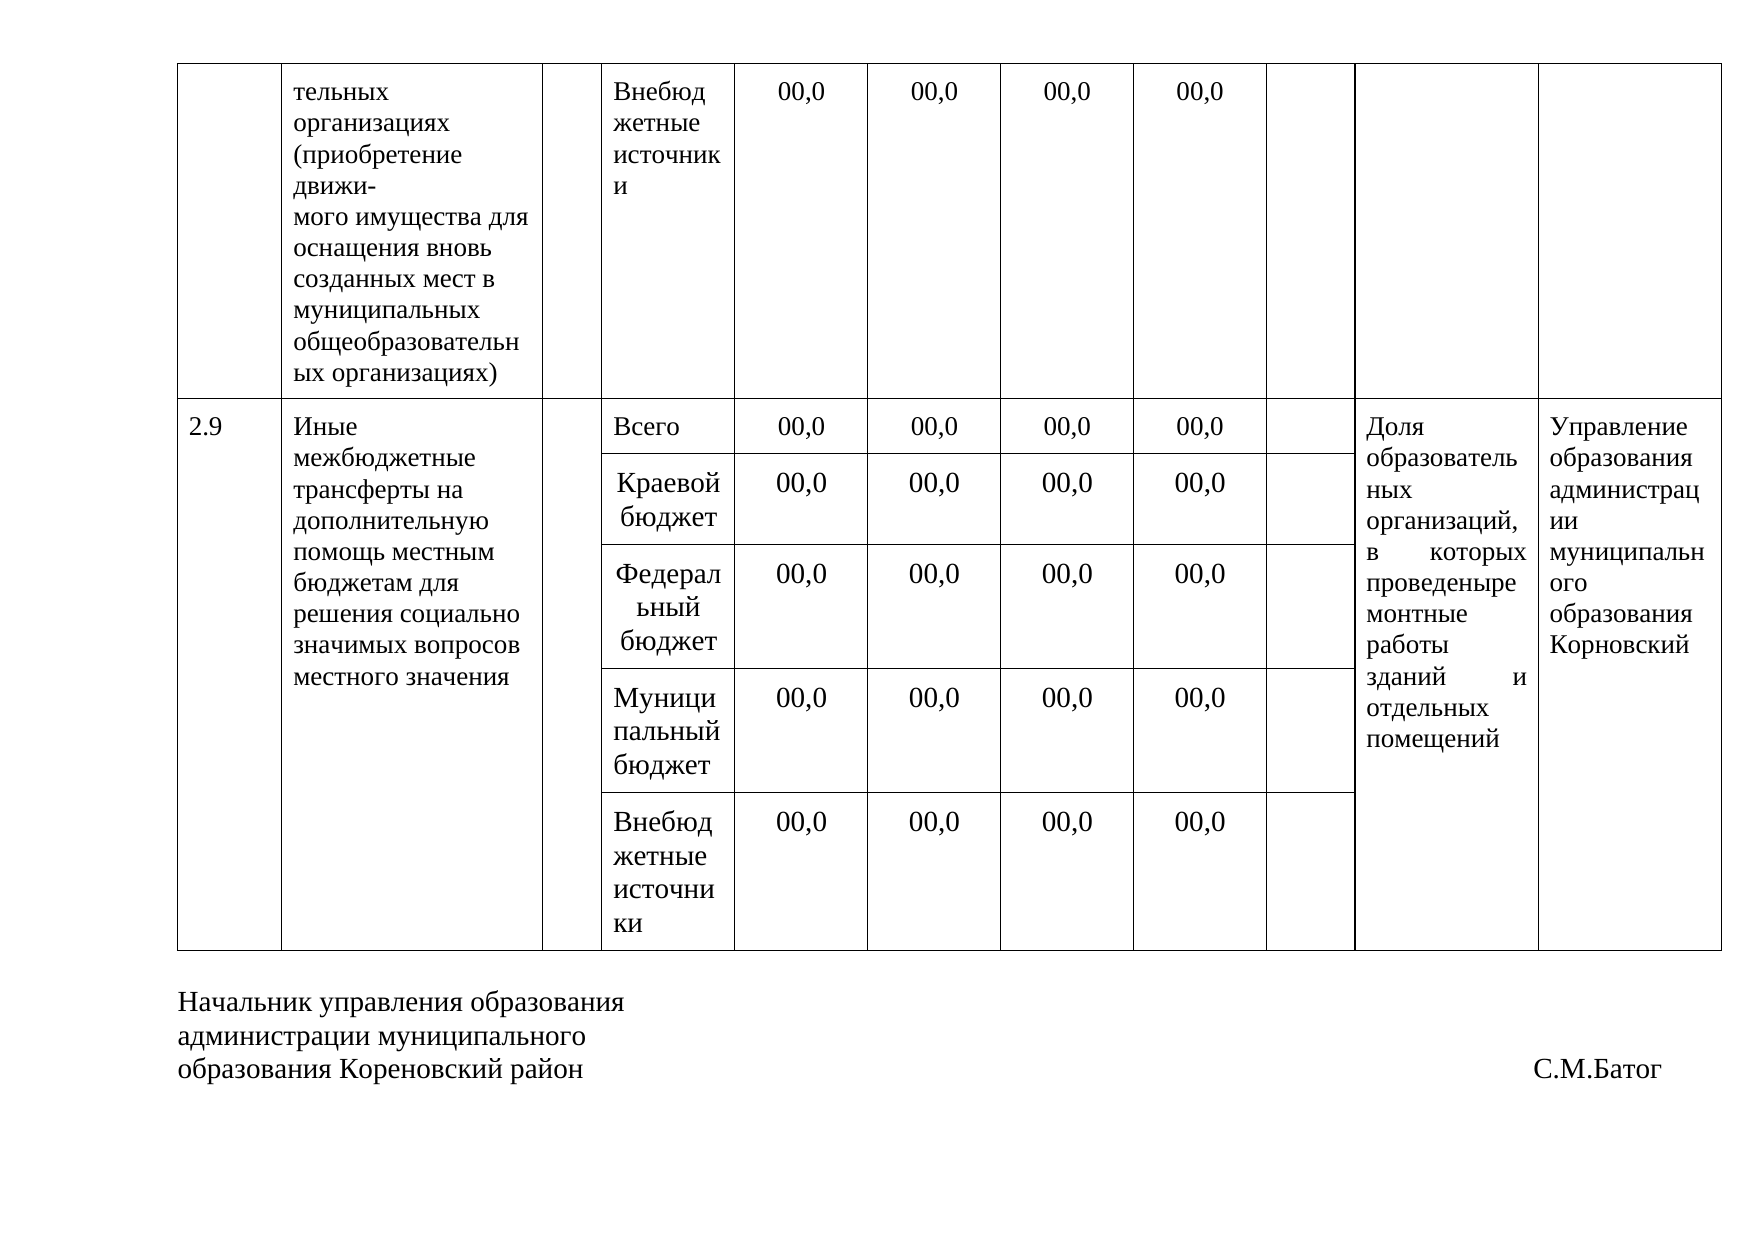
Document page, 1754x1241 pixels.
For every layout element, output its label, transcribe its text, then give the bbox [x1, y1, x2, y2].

table_cell 00,0 [1134, 669, 1266, 792]
table_cell 00,0 [1001, 454, 1133, 543]
text образования Кореновский район С.М.Батог [177, 1051, 1695, 1085]
table_cell Иные межбюджетные трансферты на дополнительную помощь местным бюджетам для решения социально значимых вопросов местного значения [282, 399, 542, 949]
table_cell 00,0 [868, 793, 1000, 949]
table_cell Управление образования администрации муниципального образованияКорновский [1539, 399, 1721, 949]
table_cell [1267, 454, 1354, 543]
table_cell [543, 399, 601, 949]
table_cell Всего [602, 399, 734, 453]
table_header 00,0 [868, 64, 1000, 398]
table_header 00,0 [735, 64, 867, 398]
table_cell 00,0 [868, 399, 1000, 453]
table_cell [1267, 545, 1354, 668]
table_header [1267, 64, 1354, 398]
table_cell 00,0 [1134, 454, 1266, 543]
table_cell [1267, 399, 1354, 453]
table_cell Внебюджетные источники [602, 793, 734, 949]
table_header [1539, 64, 1721, 398]
table_header тельных организациях (приобретение движи- мого имущества для оснащения вновь созданных мест в муниципальных общеобразовательных организациях) [282, 64, 542, 398]
table_cell Доля образовательных организаций, в которых проведеныремонтные работы зданий и отдельных помещений [1356, 399, 1538, 949]
table_cell 2.9 [178, 399, 281, 949]
table_header [1356, 64, 1538, 398]
table_cell 00,0 [735, 454, 867, 543]
table_cell Муниципальный бюджет [602, 669, 734, 792]
table_cell 00,0 [735, 545, 867, 668]
table_cell 00,0 [868, 669, 1000, 792]
table_header 00,0 [1134, 64, 1266, 398]
table_cell Краевой бюджет [602, 454, 734, 543]
table_cell 00,0 [1001, 669, 1133, 792]
table_cell Федеральный бюджет [602, 545, 734, 668]
table_cell 00,0 [1001, 545, 1133, 668]
table_cell 00,0 [735, 793, 867, 949]
text администрации муниципального [177, 1018, 1695, 1051]
table_cell [1267, 793, 1354, 949]
table_cell 00,0 [1134, 793, 1266, 949]
table_cell 00,0 [1001, 399, 1133, 453]
table_cell 00,0 [1134, 545, 1266, 668]
table_cell 00,0 [1001, 793, 1133, 949]
table_cell 00,0 [1134, 399, 1266, 453]
table_cell 00,0 [868, 545, 1000, 668]
table_header Внебюджетные источники [602, 64, 734, 398]
table_header 00,0 [1001, 64, 1133, 398]
text Начальник управления образования [177, 984, 1695, 1018]
table_cell [1267, 669, 1354, 792]
table_cell 00,0 [735, 669, 867, 792]
table_cell 00,0 [735, 399, 867, 453]
table_header [543, 64, 601, 398]
table_header [178, 64, 281, 398]
table_cell 00,0 [868, 454, 1000, 543]
